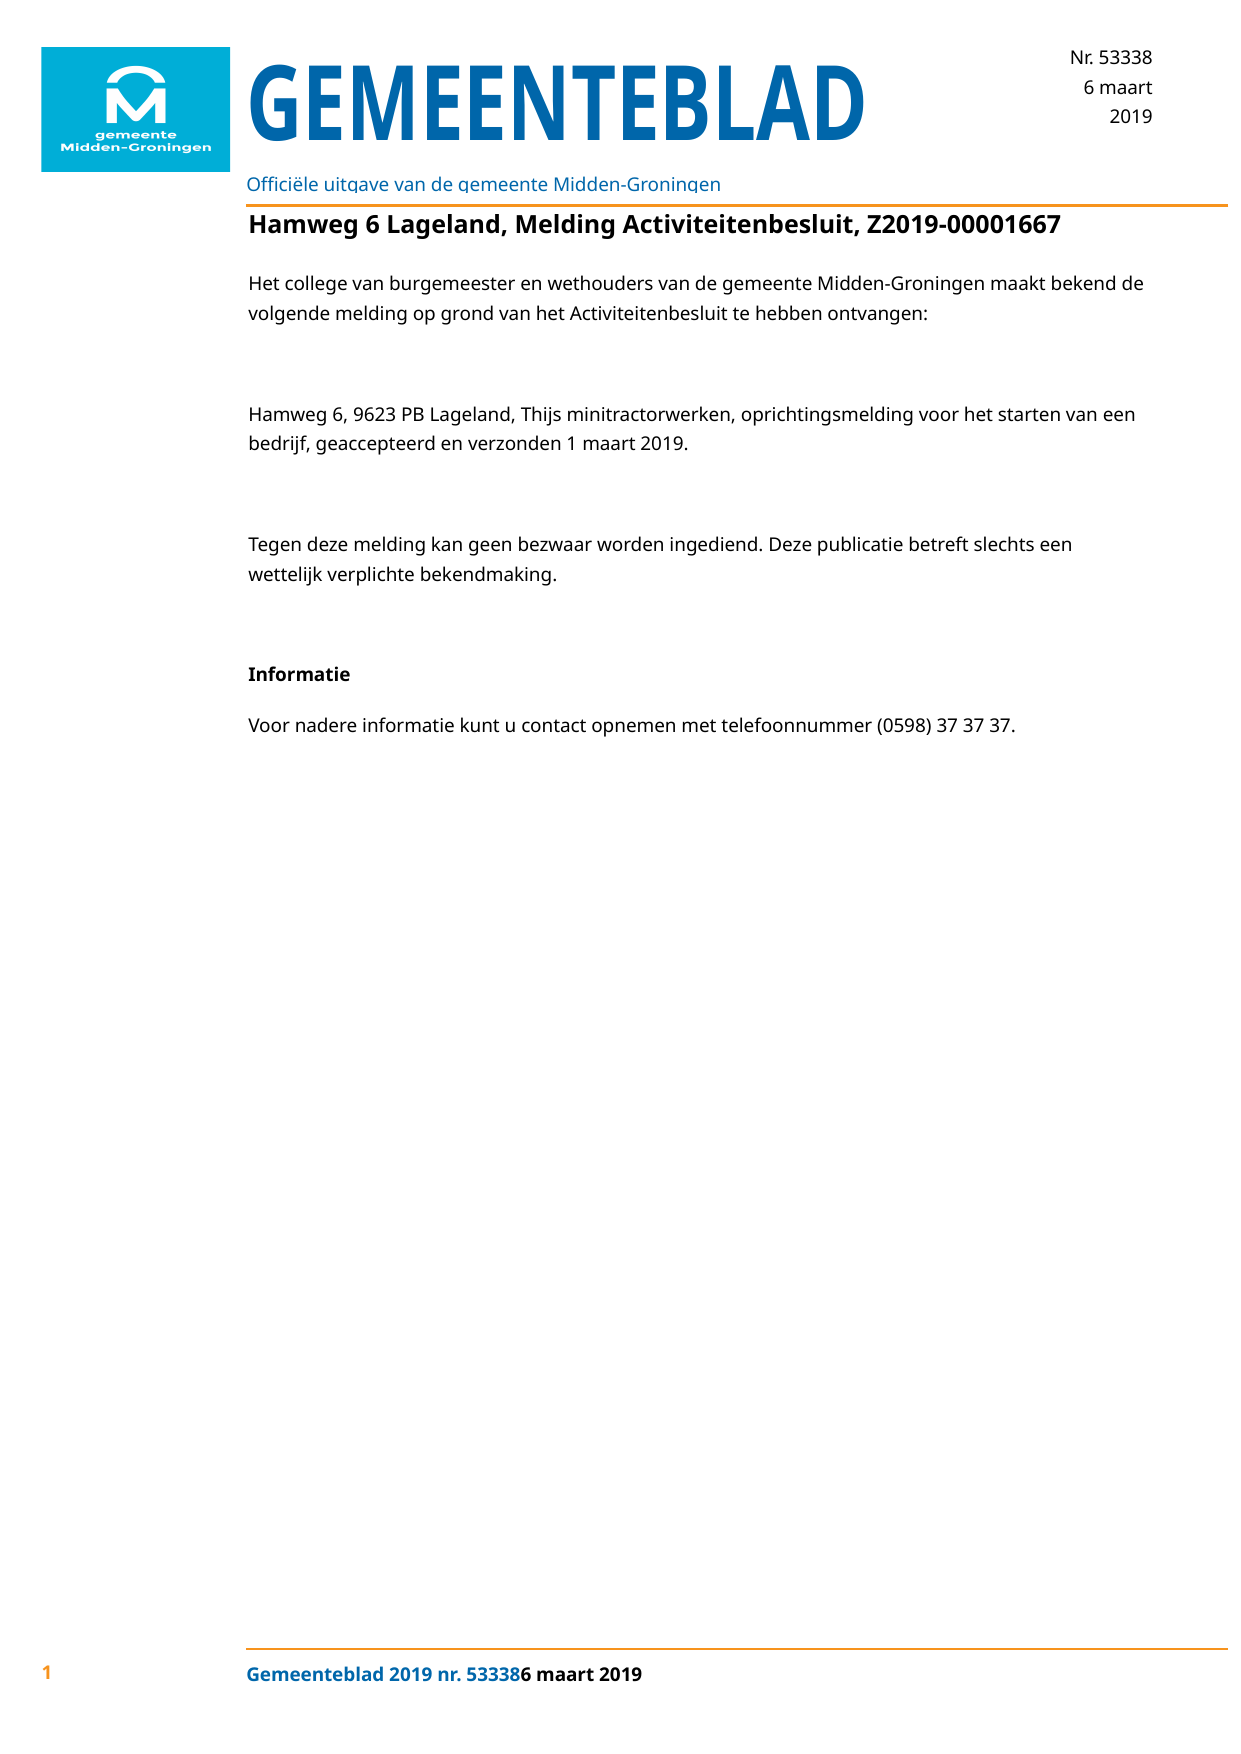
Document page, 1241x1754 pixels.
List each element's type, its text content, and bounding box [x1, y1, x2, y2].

text Het college van burgemeester en wethouders van de gemeente Midden-Groningen maakt bekend de volgende melding op grond van het Activiteitenbesluit te hebben ontvangen: [248, 270, 1152, 326]
text Hamweg 6, 9623 PB Lageland, Thijs minitractorwerken, oprichtingsmelding voor het starten van een bedrijf, geaccepteerd en verzonden 1 maart 2019. [248, 401, 1152, 456]
text Voor nadere informatie kunt u contact opnemen met telefoonnummer (0598) 37 37 37. [248, 712, 1152, 738]
text Hamweg 6 Lageland, Melding Activiteitenbesluit, Z2019-00001667 [248, 207, 1152, 241]
text Informatie [248, 662, 1152, 687]
picture [184, 146, 190, 153]
text Tegen deze melding kan geen bezwaar worden ingediend. Deze publicatie betreft slechts een wettelijk verplichte bekendmaking. [248, 531, 1152, 586]
picture [108, 66, 164, 82]
picture [107, 89, 165, 122]
